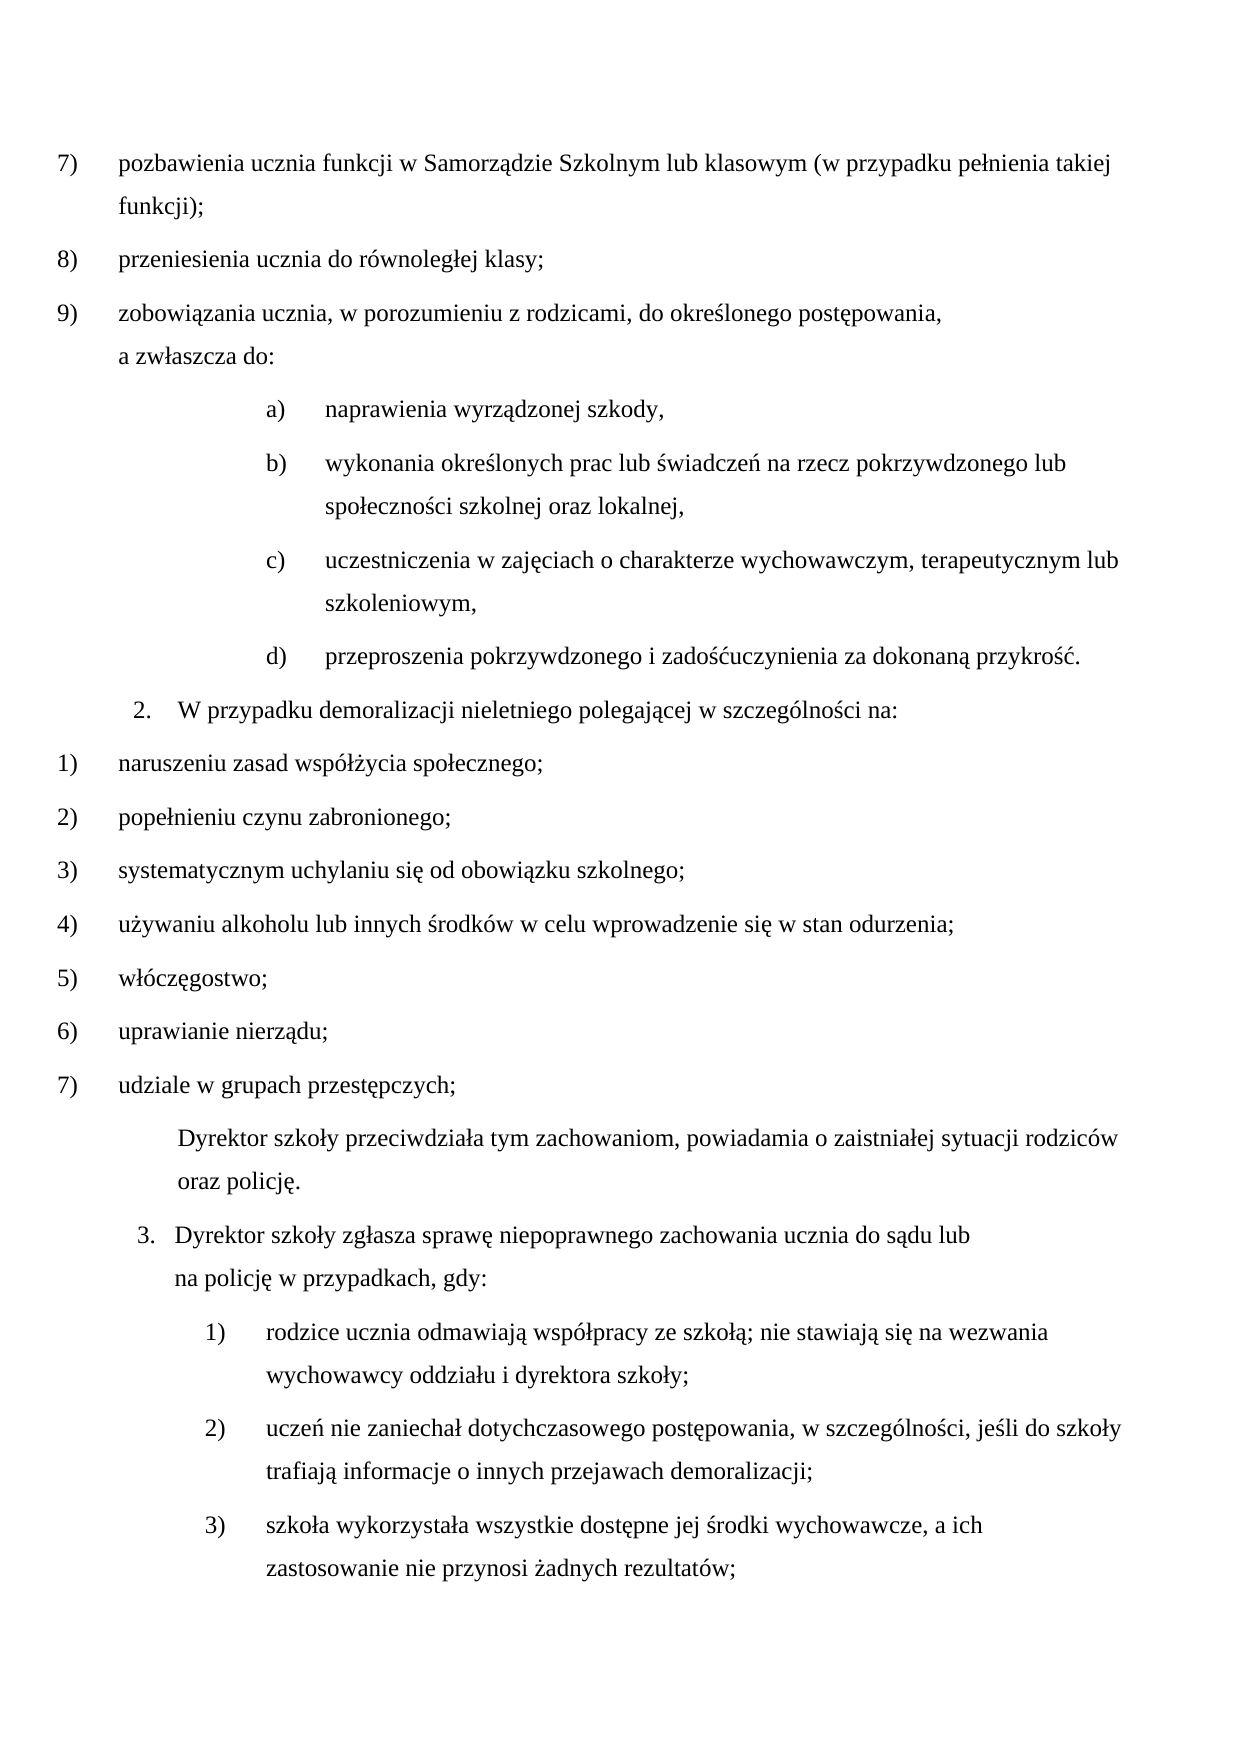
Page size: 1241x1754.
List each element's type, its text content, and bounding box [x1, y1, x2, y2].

text Dyrektor szkoły przeciwdziała tym zachowaniom, powiadamia o zaistniałej sytuacji rodziców oraz policję. [177, 1123, 1122, 1195]
list zobowiązania ucznia, w porozumieniu z rodzicami, do określonego postępowania, a zwłaszcza do: [57, 298, 1122, 370]
list udziale w grupach przestępczych; [57, 1070, 1122, 1098]
list wykonania określonych prac lub świadczeń na rzecz pokrzywdzonego lub społeczności szkolnej oraz lokalnej, [266, 448, 1122, 520]
list przeniesienia ucznia do równoległej klasy; [57, 244, 1122, 273]
list uczestniczenia w zajęciach o charakterze wychowawczym, terapeutycznym lub szkoleniowym, [266, 545, 1122, 617]
list Dyrektor szkoły zgłasza sprawę niepoprawnego zachowania ucznia do sądu lub na policję w przypadkach, gdy: [137, 1220, 1122, 1292]
list szkoła wykorzystała wszystkie dostępne jej środki wychowawcze, a ich zastosowanie nie przynosi żadnych rezultatów; [204, 1510, 1122, 1582]
list używaniu alkoholu lub innych środków w celu wprowadzenie się w stan odurzenia; [57, 909, 1122, 938]
list W przypadku demoralizacji nieletniego polegającej w szczególności na: [133, 695, 1122, 724]
list naprawienia wyrządzonej szkody, [266, 394, 1122, 423]
list uczeń nie zaniechał dotychczasowego postępowania, w szczególności, jeśli do szkoły trafiają informacje o innych przejawach demoralizacji; [204, 1413, 1122, 1485]
list popełnieniu czynu zabronionego; [57, 802, 1122, 831]
list naruszeniu zasad współżycia społecznego; [57, 748, 1122, 777]
list przeproszenia pokrzywdzonego i zadośćuczynienia za dokonaną przykrość. [266, 641, 1122, 670]
list uprawianie nierządu; [57, 1016, 1122, 1045]
list włóczęgostwo; [57, 963, 1122, 991]
list systematycznym uchylaniu się od obowiązku szkolnego; [57, 856, 1122, 884]
list rodzice ucznia odmawiają współpracy ze szkołą; nie stawiają się na wezwania wychowawcy oddziału i dyrektora szkoły; [204, 1317, 1122, 1388]
list pozbawienia ucznia funkcji w Samorządzie Szkolnym lub klasowym (w przypadku pełnienia takiej funkcji); [57, 148, 1122, 219]
